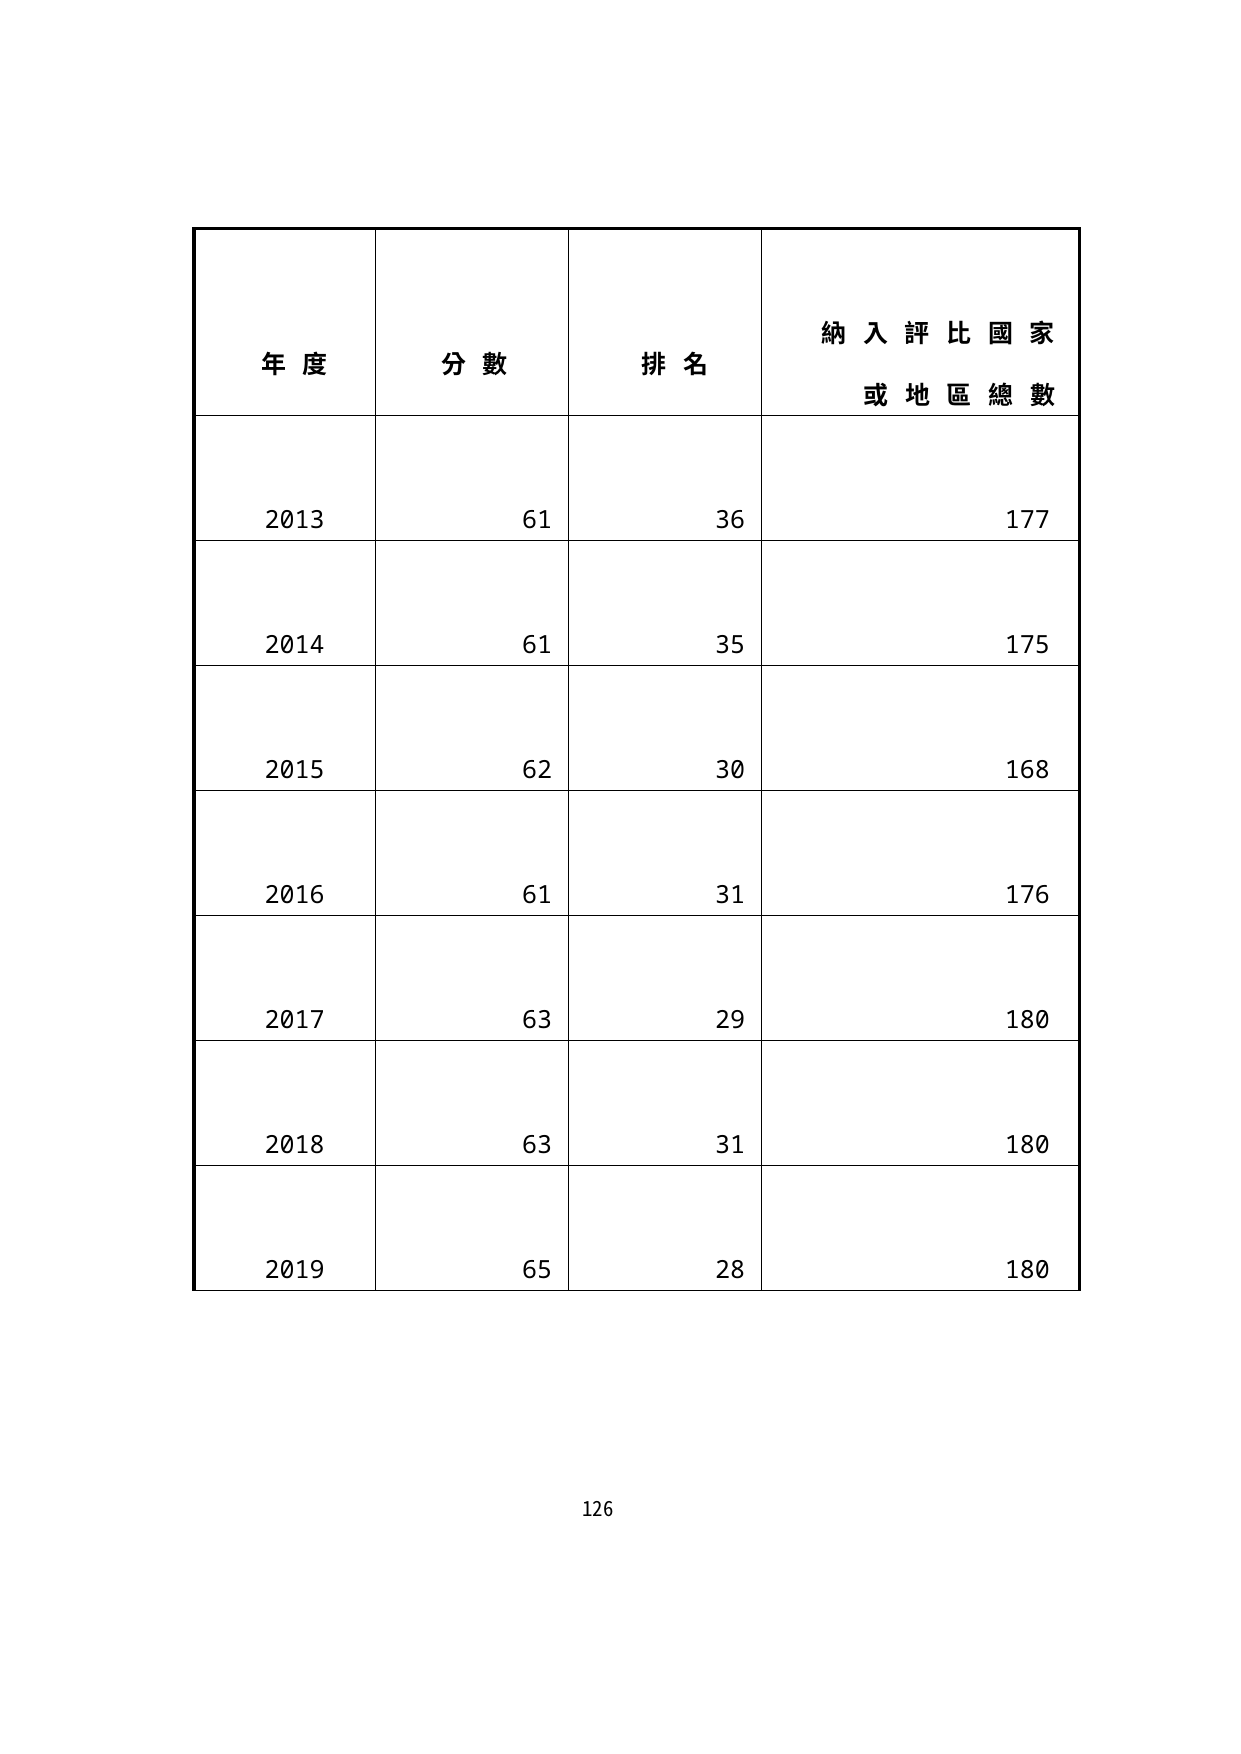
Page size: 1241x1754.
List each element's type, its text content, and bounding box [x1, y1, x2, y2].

table_cell 61 [376, 791, 568, 915]
table_cell 2015 [196, 666, 375, 790]
table_cell 2017 [196, 916, 375, 1040]
table_cell 63 [376, 916, 568, 1040]
table_cell 65 [376, 1166, 568, 1290]
table_cell 31 [569, 791, 761, 915]
table_cell 30 [569, 666, 761, 790]
table_cell 180 [762, 1041, 1078, 1165]
table_cell 2016 [196, 791, 375, 915]
table_cell 176 [762, 791, 1078, 915]
table_cell 31 [569, 1041, 761, 1165]
table_cell 180 [762, 1166, 1078, 1290]
table_cell 177 [762, 416, 1078, 540]
table_header 分數 [376, 230, 568, 415]
table_cell 62 [376, 666, 568, 790]
table_cell 168 [762, 666, 1078, 790]
table_cell 2014 [196, 541, 375, 665]
table_cell 175 [762, 541, 1078, 665]
table_cell 28 [569, 1166, 761, 1290]
table_cell 63 [376, 1041, 568, 1165]
table_cell 61 [376, 541, 568, 665]
table_header 排名 [569, 230, 761, 415]
table_cell 2019 [196, 1166, 375, 1290]
table_cell 2018 [196, 1041, 375, 1165]
table_header 年度 [196, 230, 375, 415]
table_cell 35 [569, 541, 761, 665]
table_cell 29 [569, 916, 761, 1040]
table_cell 36 [569, 416, 761, 540]
table_cell 61 [376, 416, 568, 540]
table_cell 180 [762, 916, 1078, 1040]
table_header 納入評比國家或地區總數 [762, 230, 1078, 415]
table_cell 2013 [196, 416, 375, 540]
